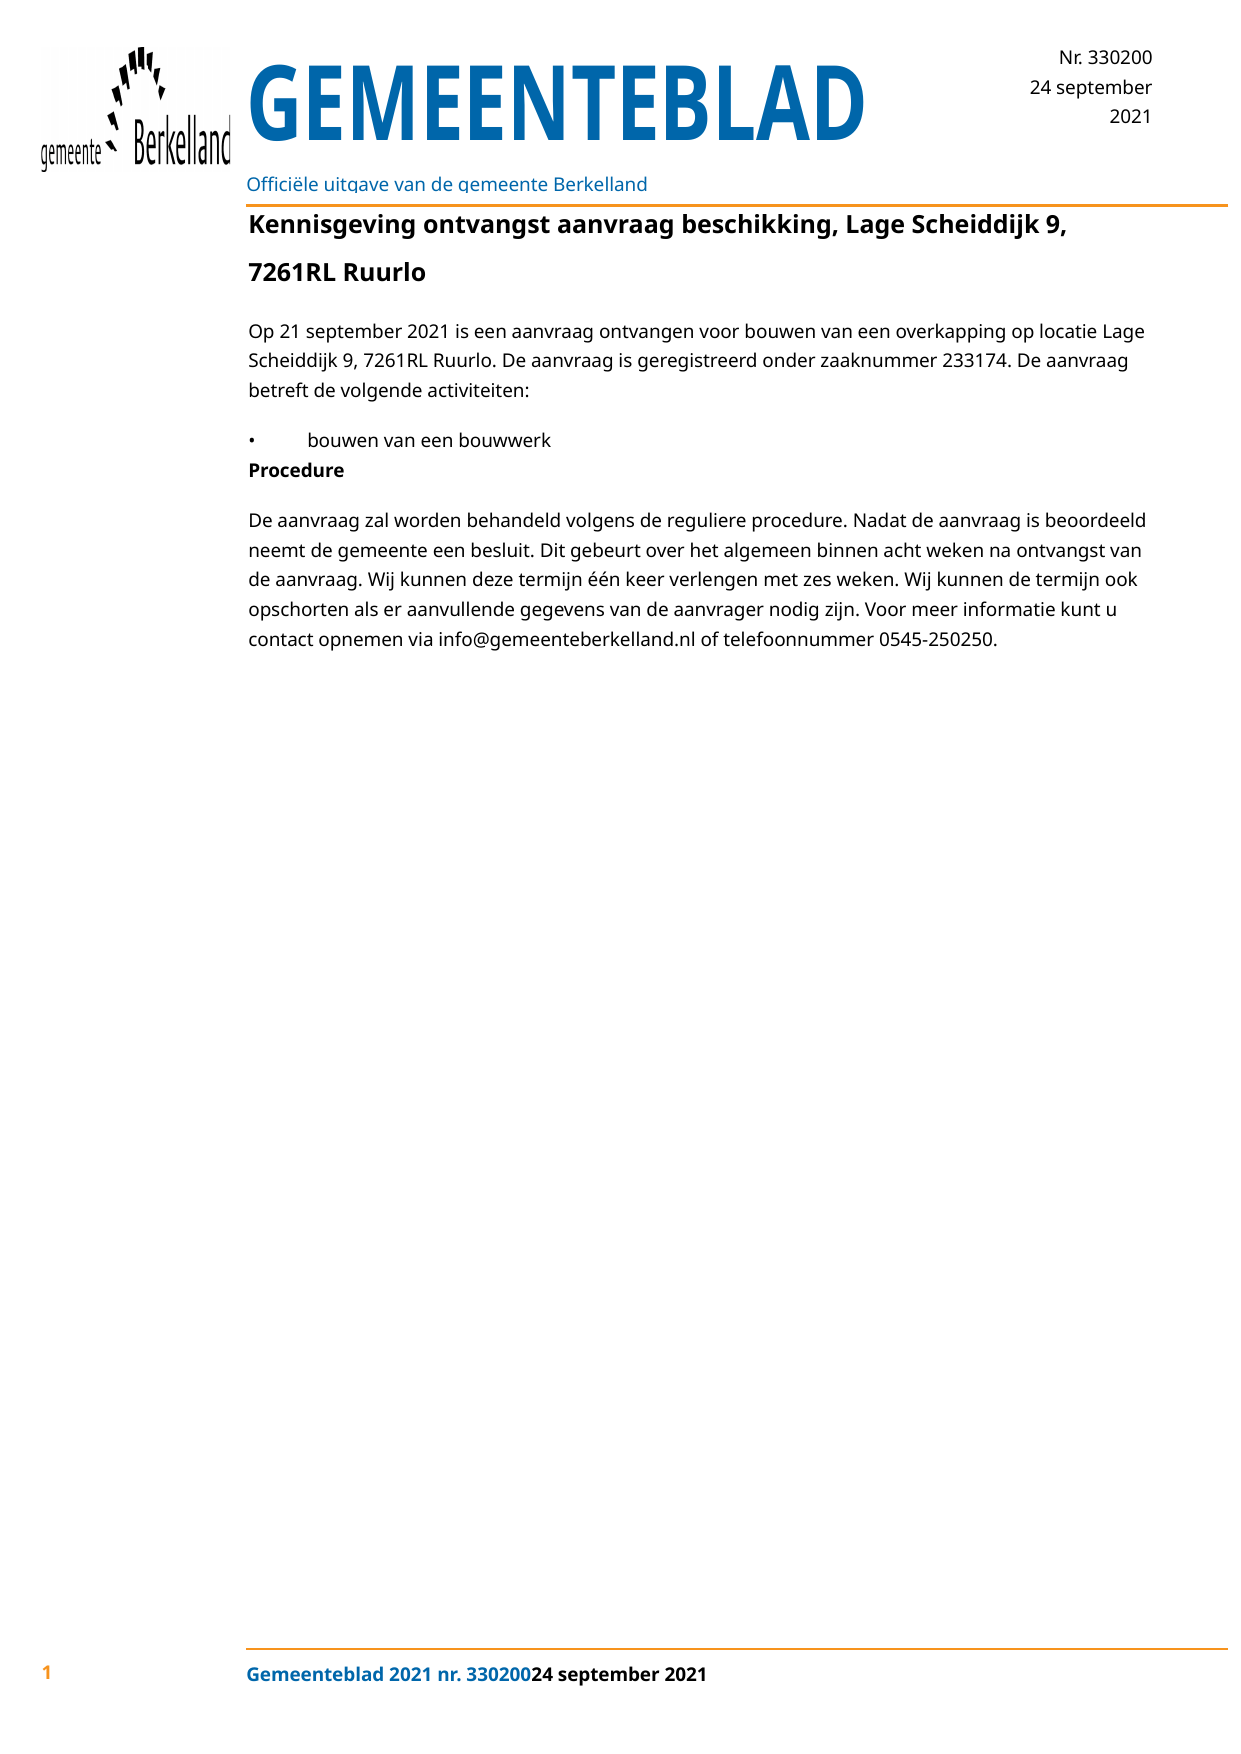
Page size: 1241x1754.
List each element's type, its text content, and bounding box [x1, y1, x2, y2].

text Op 21 september 2021 is een aanvraag ontvangen voor bouwen van een overkapping op locatie Lage Scheiddijk 9, 7261RL Ruurlo. De aanvraag is geregistreerd onder zaaknummer 233174. De aanvraag betreft de volgende activiteiten: [248, 318, 1152, 403]
text De aanvraag zal worden behandeld volgens de reguliere procedure. Nadat de aanvraag is beoordeeld neemt de gemeente een besluit. Dit gebeurt over het algemeen binnen acht weken na ontvangst van de aanvraag. Wij kunnen deze termijn één keer verlengen met zes weken. Wij kunnen de termijn ook opschorten als er aanvullende gegevens van de aanvrager nodig zijn. Voor meer informatie kunt u contact opnemen via info@gemeenteberkelland.nl of telefoonnummer 0545-250250. [248, 507, 1152, 652]
list bouwen van een bouwwerk [248, 427, 1152, 453]
picture [41, 47, 231, 172]
text Kennisgeving ontvangst aanvraag beschikking, Lage Scheiddijk 9, 7261RL Ruurlo [248, 207, 1152, 288]
text Procedure [248, 457, 1152, 483]
